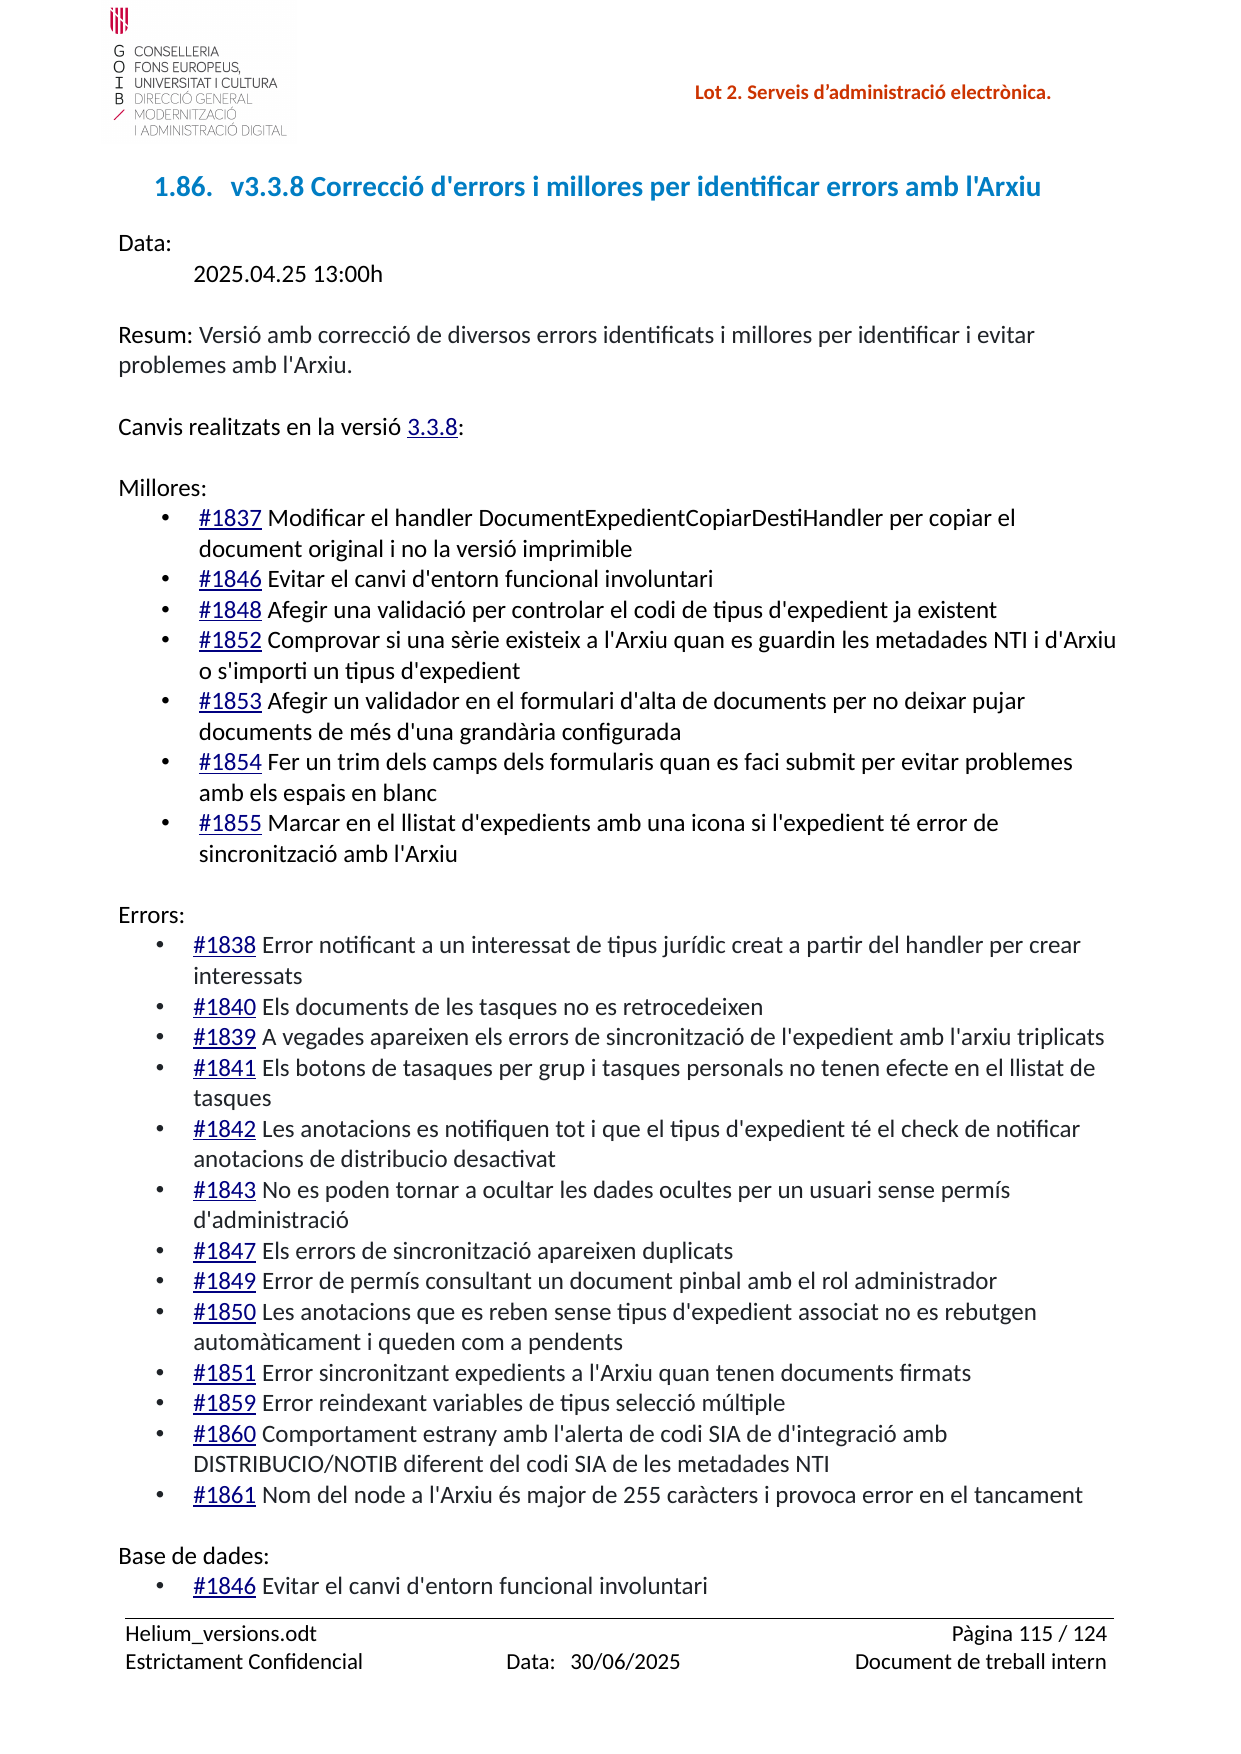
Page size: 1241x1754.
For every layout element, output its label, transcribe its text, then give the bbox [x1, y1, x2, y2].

list #1860 Comportament estrany amb l'alerta de codi SIA de d'integració amb DISTRIBUCIO/NOTIB diferent del codi SIA de les metadades NTI [156, 1418, 1122, 1479]
subtitle v3.3.8 Correcció d'errors i millores per identificar errors amb l'Arxiu [153, 168, 1122, 204]
list #1846 Evitar el canvi d'entorn funcional involuntari [156, 1571, 1122, 1601]
list #1853 Afegir un validador en el formulari d'alta de documents per no deixar pujar documents de més d'una grandària configurada [161, 685, 1122, 746]
list #1861 Nom del node a l'Arxiu és major de 255 caràcters i provoca error en el tancament [156, 1479, 1122, 1509]
text Millores: [118, 472, 1122, 502]
list #1851 Error sincronitzant expedients a l'Arxiu quan tenen documents firmats [156, 1357, 1122, 1387]
list #1839 A vegades apareixen els errors de sincronització de l'expedient amb l'arxiu triplicats [156, 1021, 1122, 1052]
list #1840 Els documents de les tasques no es retrocedeixen [156, 991, 1122, 1021]
list #1849 Error de permís consultant un document pinbal amb el rol administrador [156, 1265, 1122, 1296]
list #1843 No es poden tornar a ocultar les dades ocultes per un usuari sense permís d'administració [156, 1174, 1122, 1235]
text Base de dades: [118, 1540, 1122, 1571]
list #1847 Els errors de sincronització apareixen duplicats [156, 1235, 1122, 1265]
text Errors: [118, 899, 1122, 929]
list #1846 Evitar el canvi d'entorn funcional involuntari [161, 563, 1122, 594]
list #1854 Fer un trim dels camps dels formularis quan es faci submit per evitar problemes amb els espais en blanc [161, 746, 1122, 807]
text 2025.04.25 13:00h [118, 258, 1122, 289]
text Resum: Versió amb correcció de diversos errors identificats i millores per identificar i evitar problemes amb l'Arxiu. [118, 319, 1122, 380]
list #1859 Error reindexant variables de tipus selecció múltiple [156, 1387, 1122, 1418]
list #1855 Marcar en el llistat d'expedients amb una icona si l'expedient té error de sincronització amb l'Arxiu [161, 807, 1122, 868]
list #1852 Comprovar si una sèrie existeix a l'Arxiu quan es guardin les metadades NTI i d'Arxiu o s'importi un tipus d'expedient [161, 624, 1122, 685]
list #1842 Les anotacions es notifiquen tot i que el tipus d'expedient té el check de notificar anotacions de distribucio desactivat [156, 1113, 1122, 1174]
list #1848 Afegir una validació per controlar el codi de tipus d'expedient ja existent [161, 594, 1122, 624]
text Canvis realitzats en la versió 3.3.8: [118, 411, 1122, 441]
list #1838 Error notificant a un interessat de tipus jurídic creat a partir del handler per crear interessats [156, 929, 1122, 991]
list #1841 Els botons de tasaques per grup i tasques personals no tenen efecte en el llistat de tasques [156, 1052, 1122, 1113]
text Data: [118, 228, 1122, 258]
list #1850 Les anotacions que es reben sense tipus d'expedient associat no es rebutgen automàticament i queden com a pendents [156, 1296, 1122, 1357]
picture [100, 0, 297, 144]
list #1837 Modificar el handler DocumentExpedientCopiarDestiHandler per copiar el document original i no la versió imprimible [161, 502, 1122, 563]
